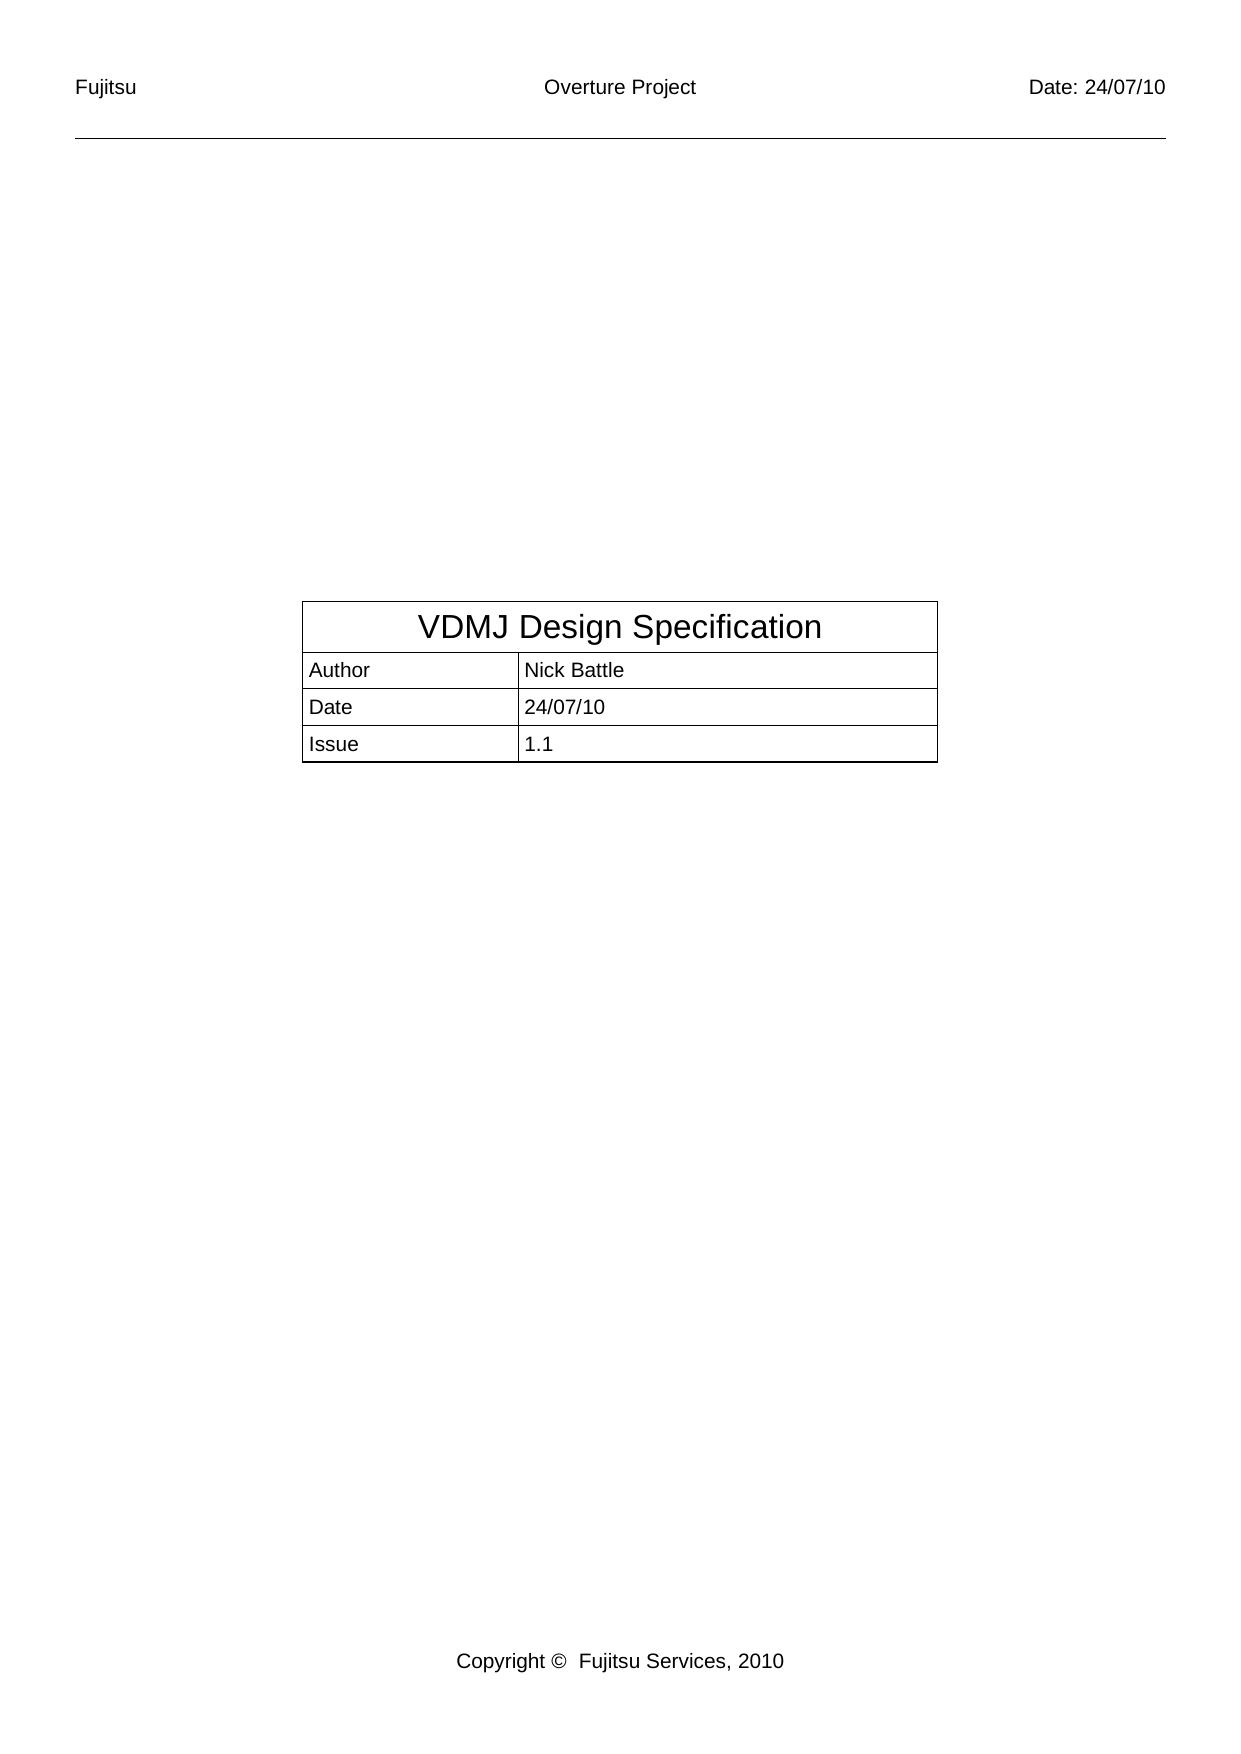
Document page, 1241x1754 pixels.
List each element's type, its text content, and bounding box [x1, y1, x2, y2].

table_header VDMJ Design Specification [303, 602, 937, 652]
table_cell 24/07/10 [519, 689, 937, 725]
table_cell Author [303, 653, 518, 688]
table_cell Nick Battle [519, 653, 937, 688]
table_cell Date [303, 689, 518, 725]
table_cell Issue [303, 726, 518, 761]
table_cell 1.1 [519, 726, 937, 761]
